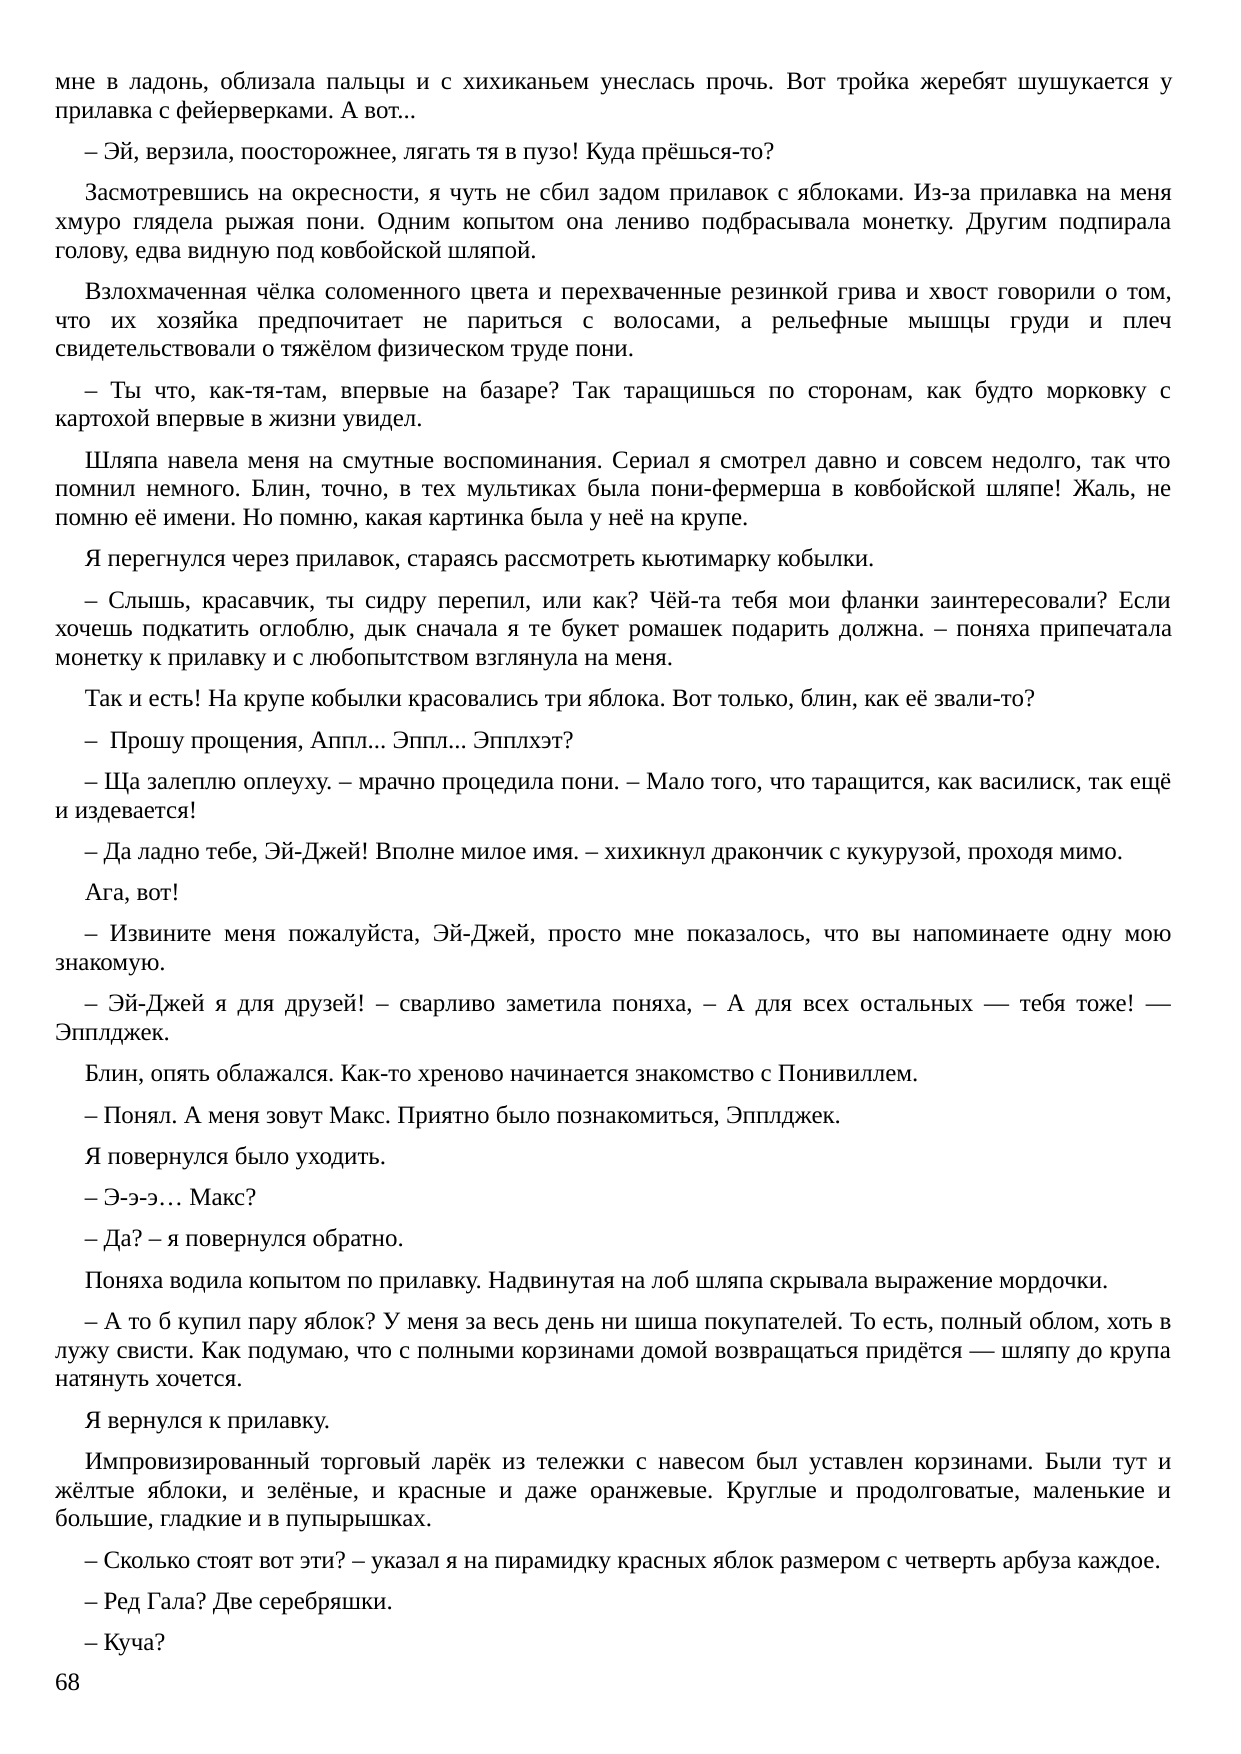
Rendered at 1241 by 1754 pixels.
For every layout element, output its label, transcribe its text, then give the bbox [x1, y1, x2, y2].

text Ага, вот! [55, 877, 1173, 906]
text – Ща залеплю оплеуху. – мрачно процедила пони. – Мало того, что таращится, как василиск, так ещё и издевается! [55, 766, 1173, 823]
text Я вернулся к прилавку. [55, 1405, 1173, 1433]
text Взлохмаченная чёлка соломенного цвета и перехваченные резинкой грива и хвост говорили о том, что их хозяйка предпочитает не париться с волосами, а рельефные мышцы груди и плеч свидетельствовали о тяжёлом физическом труде пони. [55, 276, 1173, 362]
text мне в ладонь, облизала пальцы и с хихиканьем унеслась прочь. Вот тройка жеребят шушукается у прилавка с фейерверками. А вот... [55, 66, 1173, 123]
text – Слышь, красавчик, ты сидру перепил, или как? Чёй-та тебя мои фланки заинтересовали? Если хочешь подкатить оглоблю, дык сначала я те букет ромашек подарить должна. – поняха припечатала монетку к прилавку и с любопытством взглянула на меня. [55, 585, 1173, 671]
text Так и есть! На крупе кобылки красовались три яблока. Вот только, блин, как её звали-то? [55, 683, 1173, 712]
text – Понял. А меня зовут Макс. Приятно было познакомиться, Эпплджек. [55, 1100, 1173, 1128]
text Блин, опять облажался. Как-то хреново начинается знакомство с Понивиллем. [55, 1058, 1173, 1087]
text Шляпа навела меня на смутные воспоминания. Сериал я смотрел давно и совсем недолго, так что помнил немного. Блин, точно, в тех мультиках была пони-фермерша в ковбойской шляпе! Жаль, не помню её имени. Но помню, какая картинка была у неё на крупе. [55, 445, 1173, 531]
text – Сколько стоят вот эти? – указал я на пирамидку красных яблок размером с четверть арбуза каждое. [55, 1545, 1173, 1573]
text Импровизированный торговый ларёк из тележки с навесом был уставлен корзинами. Были тут и жёлтые яблоки, и зелёные, и красные и даже оранжевые. Круглые и продолговатые, маленькие и большие, гладкие и в пупырышках. [55, 1446, 1173, 1532]
text – Прошу прощения, Аппл... Эппл... Эпплхэт? [55, 725, 1173, 753]
text Я перегнулся через прилавок, стараясь рассмотреть кьютимарку кобылки. [55, 543, 1173, 572]
text – Да ладно тебе, Эй-Джей! Вполне милое имя. – хихикнул дракончик с кукурузой, проходя мимо. [55, 836, 1173, 865]
text Засмотревшись на окресности, я чуть не сбил задом прилавок с яблоками. Из-за прилавка на меня хмуро глядела рыжая пони. Одним копытом она лениво подбрасывала монетку. Другим подпирала голову, едва видную под ковбойской шляпой. [55, 177, 1173, 263]
text – Эй, верзила, поосторожнее, лягать тя в пузо! Куда прёшься-то? [55, 136, 1173, 165]
text – Ред Гала? Две серебряшки. [55, 1586, 1173, 1615]
text – Куча? [55, 1627, 1173, 1656]
text – Ты что, как-тя-там, впервые на базаре? Так таращишься по сторонам, как будто морковку с картохой впервые в жизни увидел. [55, 375, 1173, 432]
text – Да? – я повернулся обратно. [55, 1223, 1173, 1252]
text – А то б купил пару яблок? У меня за весь день ни шиша покупателей. То есть, полный облом, хоть в лужу свисти. Как подумаю, что с полными корзинами домой возвращаться придётся — шляпу до крупа натянуть хочется. [55, 1306, 1173, 1392]
text Я повернулся было уходить. [55, 1141, 1173, 1170]
text – Эй-Джей я для друзей! – сварливо заметила поняха, – А для всех остальных — тебя тоже! — Эпплджек. [55, 988, 1173, 1046]
text – Э-э-э… Макс? [55, 1182, 1173, 1211]
text Поняха водила копытом по прилавку. Надвинутая на лоб шляпа скрывала выражение мордочки. [55, 1265, 1173, 1293]
text – Извините меня пожалуйста, Эй-Джей, просто мне показалось, что вы напоминаете одну мою знакомую. [55, 918, 1173, 976]
